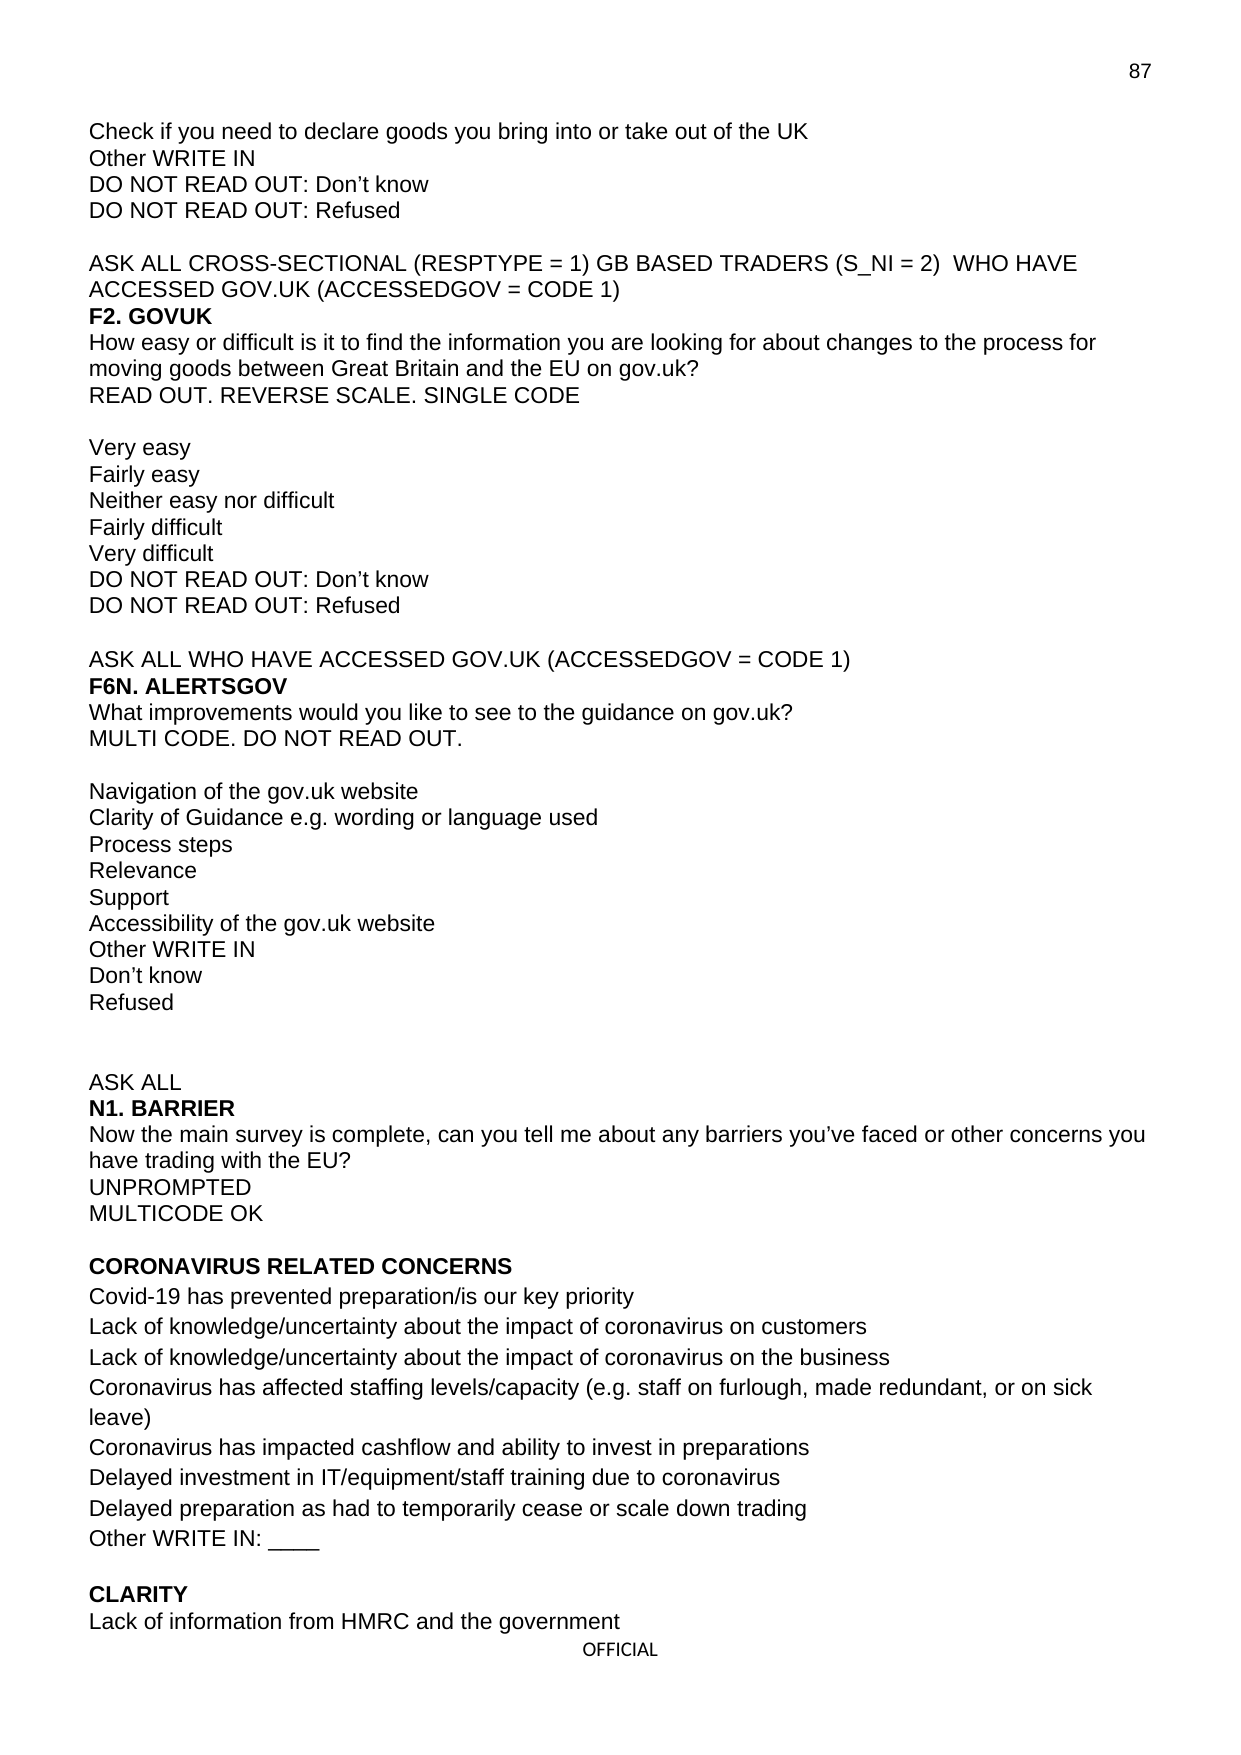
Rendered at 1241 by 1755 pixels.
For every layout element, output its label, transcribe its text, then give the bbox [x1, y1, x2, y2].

text Refused [89, 989, 1152, 1015]
text READ OUT. REVERSE SCALE. SINGLE CODE [89, 382, 1152, 408]
text ASK ALL WHO HAVE ACCESSED GOV.UK (ACCESSEDGOV = CODE 1) [89, 646, 1152, 673]
text Navigation of the gov.uk website [89, 778, 1152, 804]
text Lack of knowledge/uncertainty about the impact of coronavirus on the business [89, 1343, 1152, 1370]
text MULTICODE OK [89, 1200, 1152, 1227]
text MULTI CODE. DO NOT READ OUT. [89, 725, 1152, 752]
text Other WRITE IN: ____ [89, 1525, 1152, 1551]
text DO NOT READ OUT: Don’t know [89, 566, 1152, 592]
text Coronavirus has affected staffing levels/capacity (e.g. staff on furlough, made redundant, or on sick leave) [89, 1374, 1152, 1430]
text Very easy [89, 434, 1152, 461]
text Support [89, 883, 1152, 910]
text F2. GOVUK [89, 303, 1152, 329]
text DO NOT READ OUT: Don’t know [89, 171, 1152, 197]
text Check if you need to declare goods you bring into or take out of the UK [89, 118, 1152, 144]
text Other WRITE IN [89, 936, 1152, 962]
text Fairly easy Neither easy nor difficult [89, 461, 1152, 513]
text CLARITY [89, 1581, 1152, 1608]
text F6N. ALERTSGOV [89, 673, 1152, 699]
text ASK ALL N1. BARRIER Now the main survey is complete, can you tell me about any barriers you’ve faced or other concerns you have trading with the EU? [89, 1068, 1152, 1174]
text Fairly difficult [89, 513, 1152, 540]
text Relevance [89, 857, 1152, 883]
text DO NOT READ OUT: Refused [89, 592, 1152, 619]
text CORONAVIRUS RELATED CONCERNS Covid-19 has prevented preparation/is our key priority Lack of knowledge/uncertainty about the impact of coronavirus on customers [89, 1253, 1152, 1340]
text Delayed preparation as had to temporarily cease or scale down trading [89, 1494, 1152, 1521]
text Clarity of Guidance e.g. wording or language used [89, 804, 1152, 831]
text Don’t know [89, 962, 1152, 989]
text What improvements would you like to see to the guidance on gov.uk? [89, 699, 1152, 725]
text Process steps [89, 831, 1152, 857]
text Other WRITE IN [89, 144, 1152, 171]
text ASK ALL CROSS-SECTIONAL (RESPTYPE = 1) GB BASED TRADERS (S_NI = 2) WHO HAVE ACCESSED GOV.UK (ACCESSEDGOV = CODE 1) [89, 250, 1152, 303]
text Lack of information from HMRC and the government [89, 1608, 1152, 1634]
text UNPROMPTED [89, 1174, 1152, 1200]
text How easy or difficult is it to find the information you are looking for about changes to the process for moving goods between Great Britain and the EU on gov.uk? [89, 329, 1152, 382]
text DO NOT READ OUT: Refused [89, 197, 1152, 223]
text Very difficult [89, 540, 1152, 566]
text Accessibility of the gov.uk website [89, 910, 1152, 936]
text Coronavirus has impacted cashflow and ability to invest in preparations [89, 1434, 1152, 1461]
text Delayed investment in IT/equipment/staff training due to coronavirus [89, 1464, 1152, 1491]
